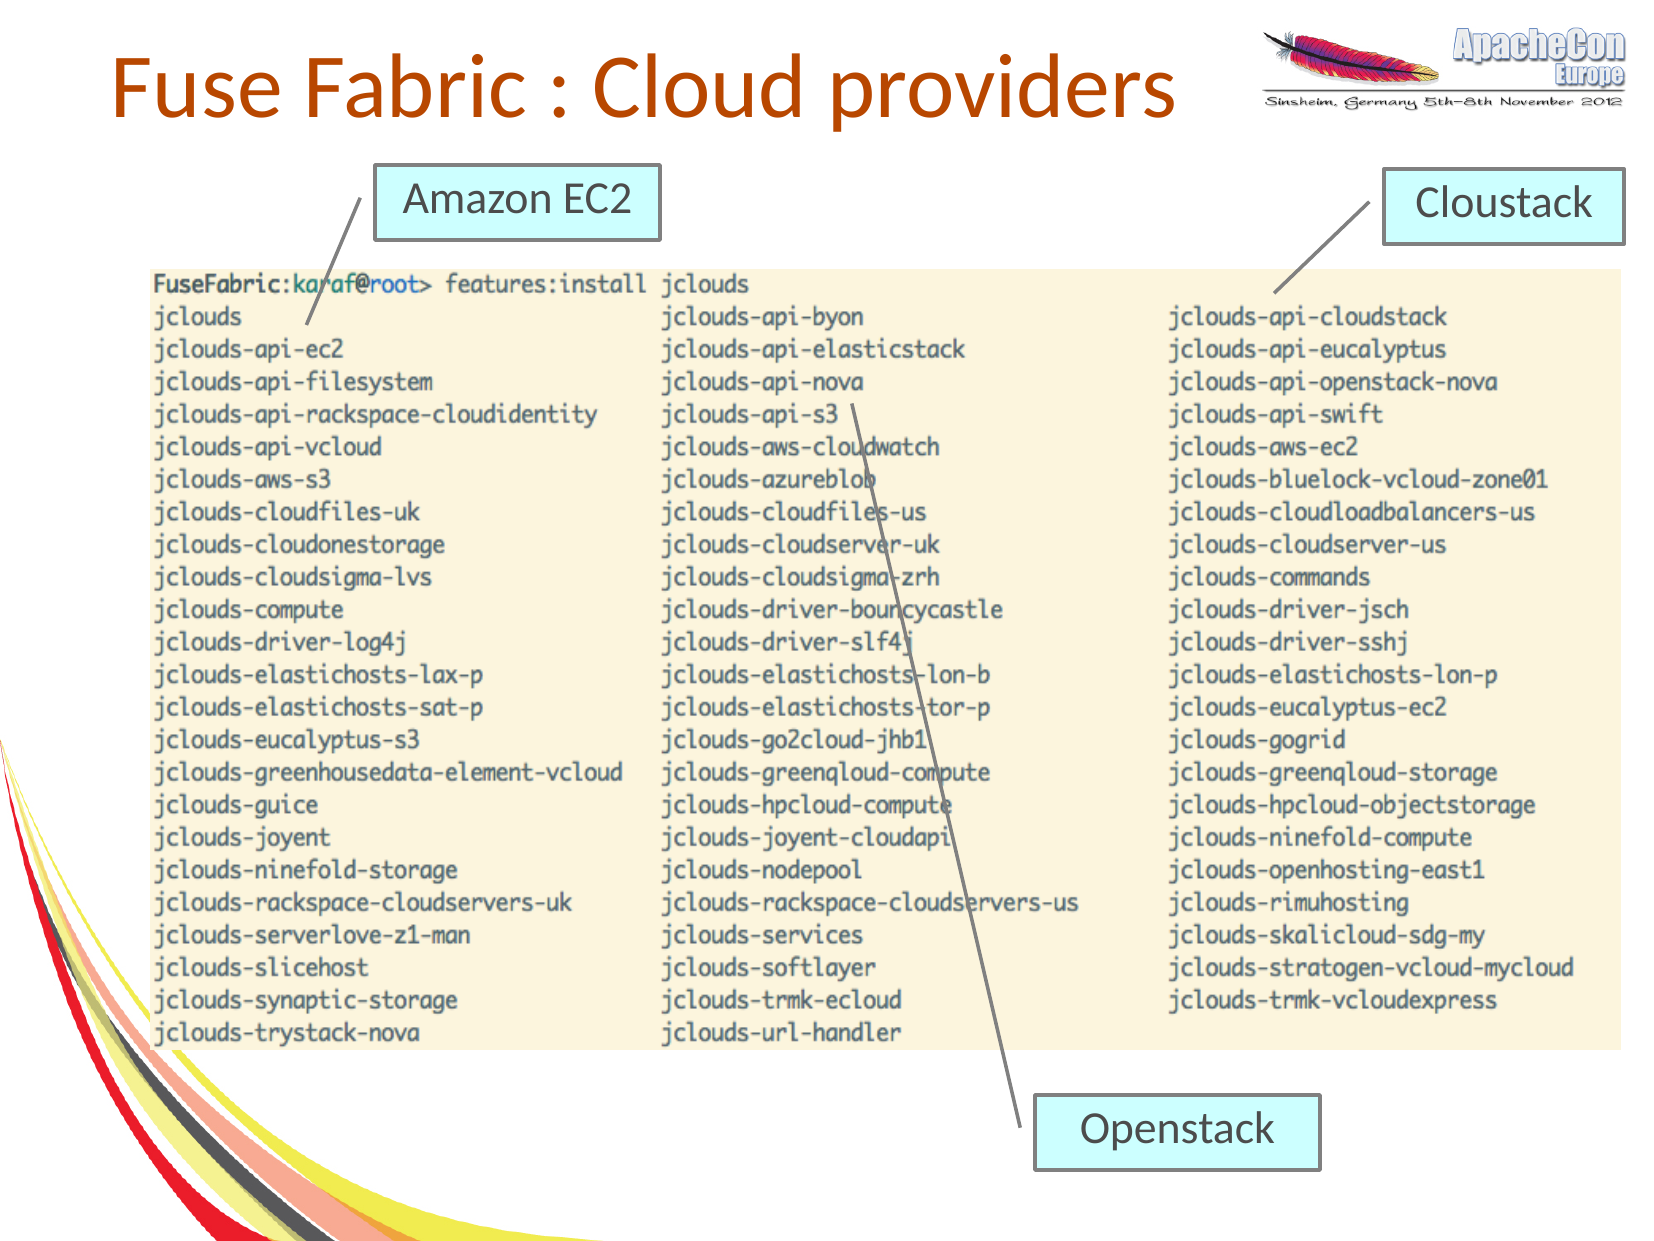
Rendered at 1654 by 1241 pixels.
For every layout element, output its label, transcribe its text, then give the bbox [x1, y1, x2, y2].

text_box Cloustack [1384, 169, 1624, 244]
title Fuse Fabric : Cloud providers [51, 38, 1411, 151]
text_box Amazon EC2 [375, 165, 660, 240]
text_box Openstack [1035, 1095, 1320, 1170]
picture [0, 0, 1654, 1241]
